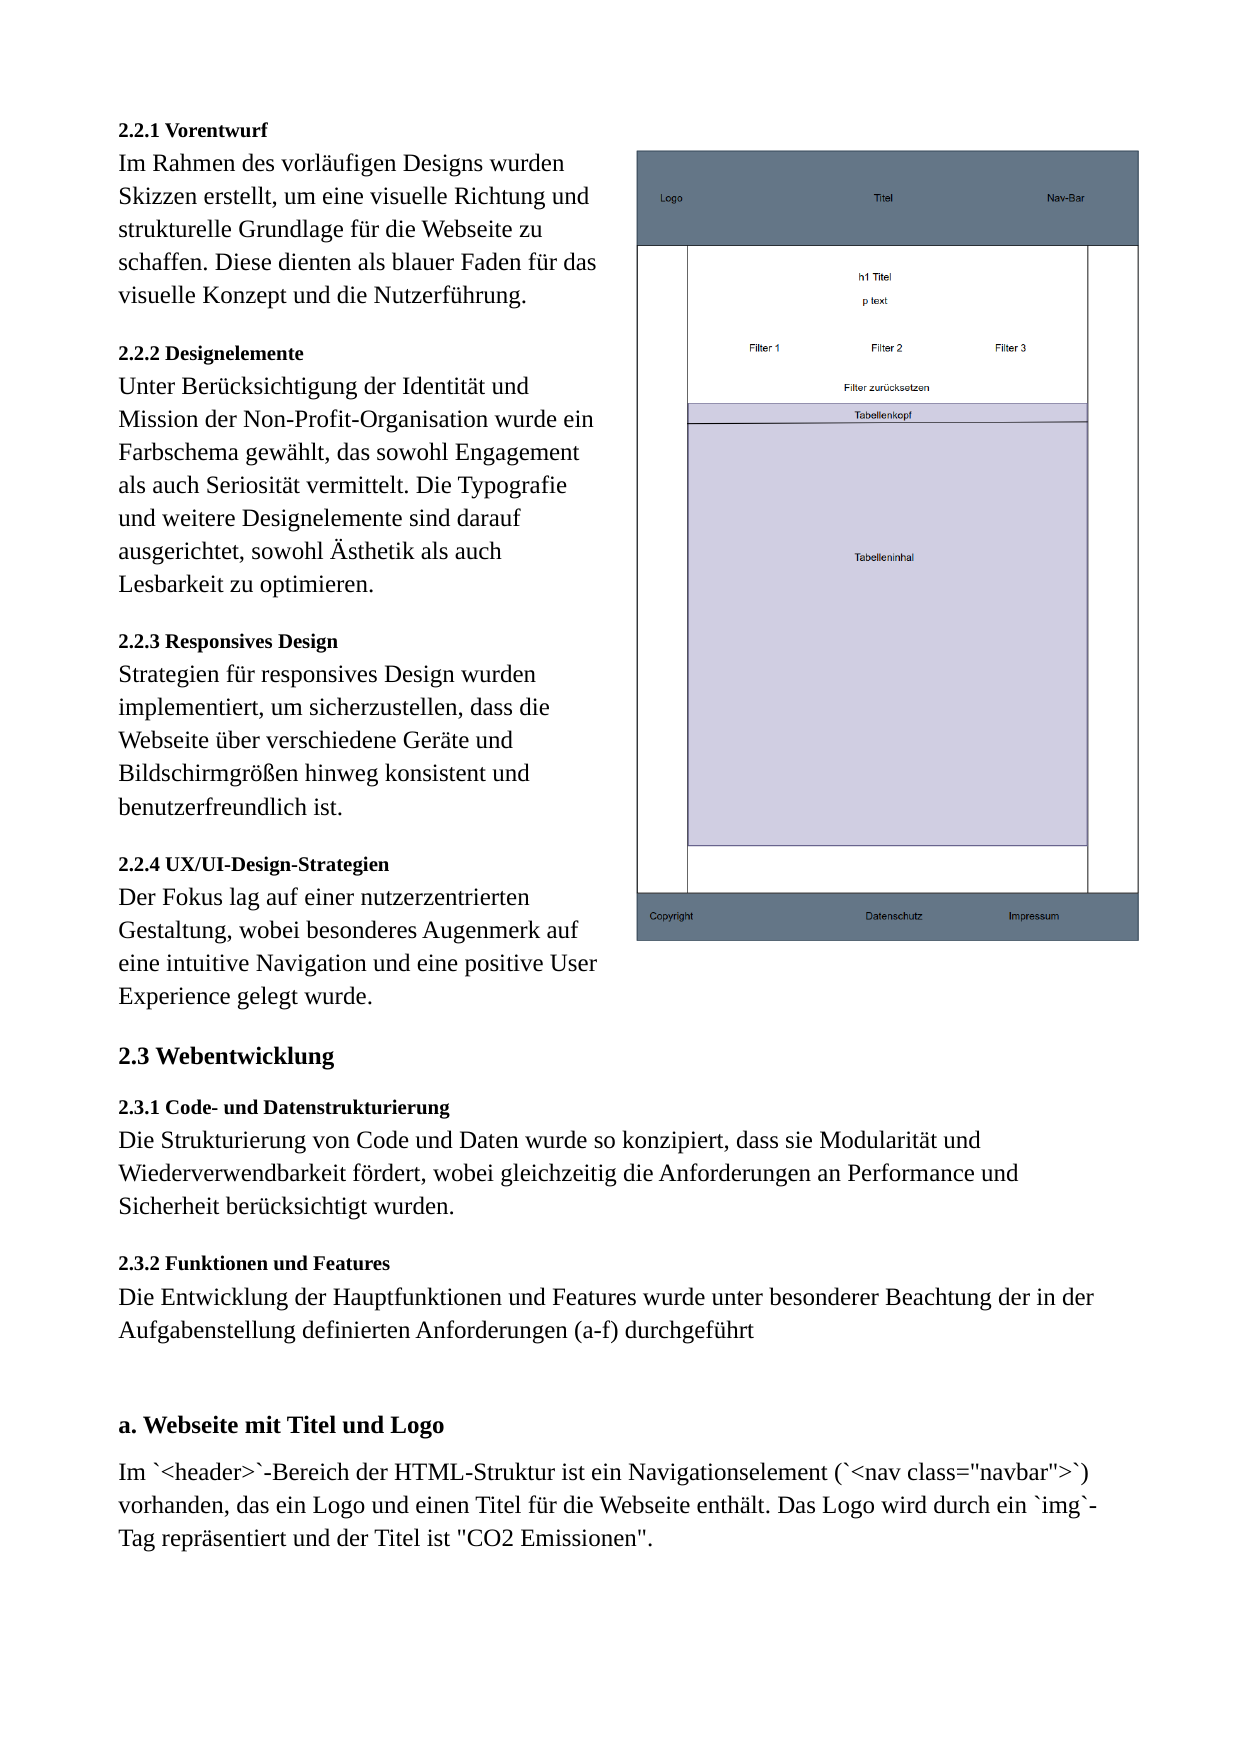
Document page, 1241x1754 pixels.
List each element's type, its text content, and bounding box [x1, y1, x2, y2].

subtitle 2.2.4 UX/UI-Design-Strategien [118, 852, 608, 876]
subtitle 2.2.1 Vorentwurf [118, 118, 1122, 142]
text Im Rahmen des vorläufigen Designs wurden Skizzen erstellt, um eine visuelle Richtung und strukturelle Grundlage für die Webseite zu schaffen. Diese dienten als blauer Faden für das visuelle Konzept und die Nutzerführung. [118, 148, 608, 309]
subtitle 2.2.2 Designelemente [118, 341, 608, 365]
text a. Webseite mit Titel und Logo [118, 1410, 1122, 1439]
subtitle 2.3.1 Code- und Datenstrukturierung [118, 1095, 1122, 1119]
subtitle 2.2.3 Responsives Design [118, 629, 608, 653]
picture [608, 134, 1166, 952]
text Die Strukturierung von Code und Daten wurde so konzipiert, dass sie Modularität und Wiederverwendbarkeit fördert, wobei gleichzeitig die Anforderungen an Performance und Sicherheit berücksichtigt wurden. [118, 1125, 1122, 1220]
text Die Entwicklung der Hauptfunktionen und Features wurde unter besonderer Beachtung der in der Aufgabenstellung definierten Anforderungen (a-f) durchgeführt [118, 1282, 1122, 1343]
text Im `<header>`-Bereich der HTML-Struktur ist ein Navigationselement (`<nav class="navbar">`) vorhanden, das ein Logo und einen Titel für die Webseite enthält. Das Logo wird durch ein `img`-Tag repräsentiert und der Titel ist "CO2 Emissionen". [118, 1457, 1122, 1552]
text Unter Berücksichtigung der Identität und Mission der Non-Profit-Organisation wurde ein Farbschema gewählt, das sowohl Engagement als auch Seriosität vermittelt. Die Typografie und weitere Designelemente sind darauf ausgerichtet, sowohl Ästhetik als auch Lesbarkeit zu optimieren. [118, 371, 608, 598]
subtitle 2.3 Webentwicklung [118, 1041, 1122, 1070]
text Der Fokus lag auf einer nutzerzentrierten Gestaltung, wobei besonderes Augenmerk auf eine intuitive Navigation und eine positive User Experience gelegt wurde. [118, 882, 1122, 1010]
subtitle 2.3.2 Funktionen und Features [118, 1251, 1122, 1275]
text Strategien für responsives Design wurden implementiert, um sicherzustellen, dass die Webseite über verschiedene Geräte und Bildschirmgrößen hinweg konsistent und benutzerfreundlich ist. [118, 659, 608, 820]
